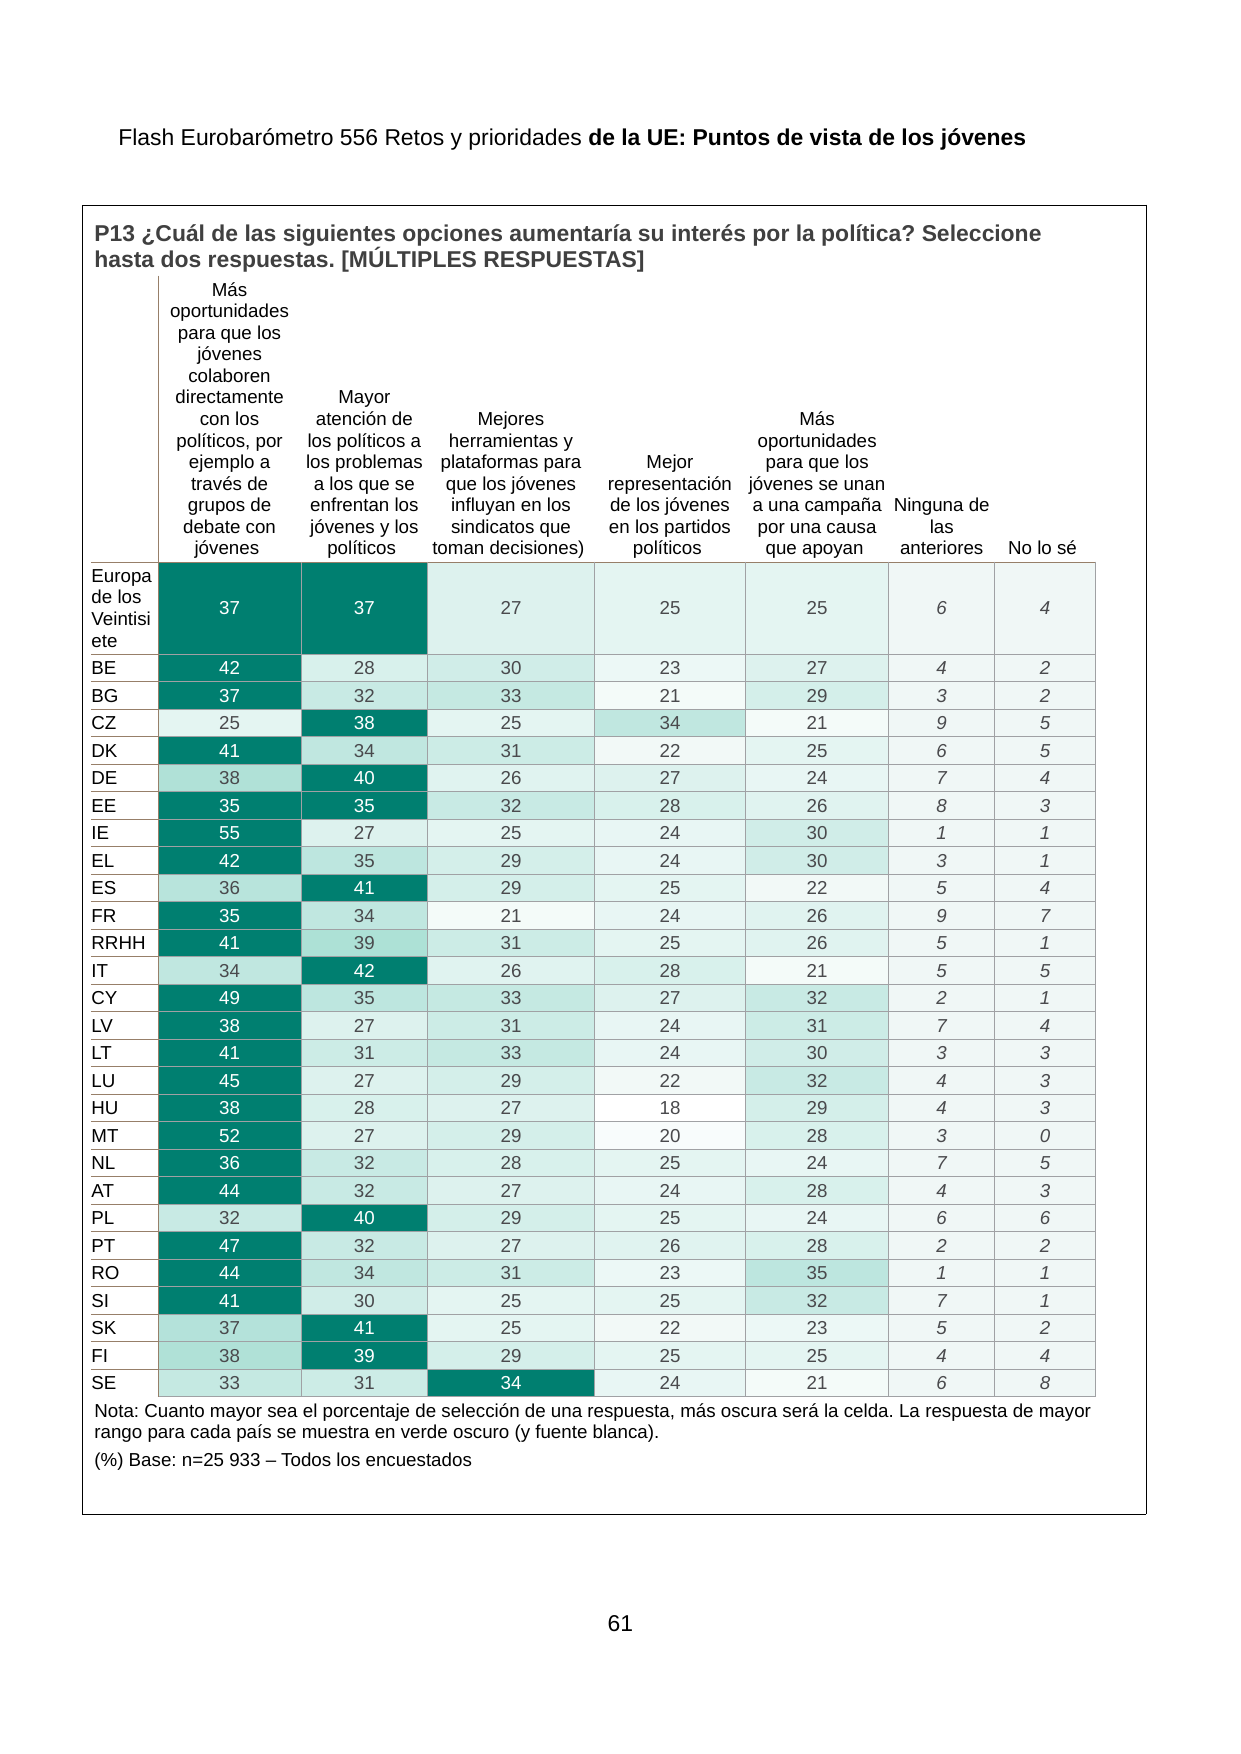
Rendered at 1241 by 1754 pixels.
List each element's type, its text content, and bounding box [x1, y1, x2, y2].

table_cell 22 [595, 737, 745, 764]
table_cell 23 [595, 1260, 745, 1286]
table_cell Más oportunidades para que los jóvenes colaboren directamente con los políticos, por ejemplo a través de grupos de debate con jóvenes [159, 276, 301, 562]
table_cell 1 [889, 820, 994, 846]
table_cell 24 [746, 1205, 888, 1231]
table_cell No lo sé [994, 276, 1095, 562]
table_cell 39 [302, 930, 427, 956]
table_cell 27 [428, 1232, 594, 1259]
table_cell 29 [428, 1342, 594, 1369]
table_cell 25 [595, 1287, 745, 1314]
table_cell 28 [302, 655, 427, 681]
table_cell 4 [995, 765, 1095, 791]
table_cell 37 [159, 563, 301, 654]
table_cell 30 [746, 820, 888, 846]
table_cell 26 [746, 792, 888, 819]
table_cell SK [91, 1315, 158, 1341]
table_cell 4 [995, 1342, 1095, 1369]
table_cell 52 [159, 1122, 301, 1149]
table_cell 0 [995, 1122, 1095, 1149]
table_cell 32 [159, 1205, 301, 1231]
table_cell 6 [889, 563, 994, 654]
table_cell 42 [159, 847, 301, 874]
table_cell RO [91, 1260, 158, 1286]
table_cell 37 [159, 1315, 301, 1341]
table_cell 35 [746, 1260, 888, 1286]
table_cell 38 [159, 1012, 301, 1039]
table_cell 31 [428, 737, 594, 764]
table_cell 28 [595, 792, 745, 819]
table_cell NL [91, 1150, 158, 1176]
table_cell 5 [995, 710, 1095, 736]
table_cell 36 [159, 875, 301, 901]
table_cell 31 [428, 1260, 594, 1286]
table_cell 42 [159, 655, 301, 681]
table_cell 21 [746, 710, 888, 736]
table_cell 25 [595, 930, 745, 956]
table_cell 25 [428, 1287, 594, 1314]
table_cell 41 [159, 1040, 301, 1066]
table_cell 3 [889, 1040, 994, 1066]
table_cell 9 [889, 902, 994, 929]
table_cell 22 [746, 875, 888, 901]
table_cell FI [91, 1342, 158, 1369]
table_cell 27 [428, 1177, 594, 1204]
table_cell DE [91, 765, 158, 791]
table_cell 31 [428, 1012, 594, 1039]
table_cell 1 [995, 847, 1095, 874]
table_cell 30 [302, 1287, 427, 1314]
table_cell 28 [595, 957, 745, 984]
table_cell 26 [428, 957, 594, 984]
table_cell 33 [428, 682, 594, 709]
table_cell 7 [889, 1287, 994, 1314]
table_cell 3 [995, 1095, 1095, 1121]
table_cell 33 [428, 985, 594, 1011]
table_cell FR [91, 902, 158, 929]
table_cell 23 [746, 1315, 888, 1341]
table_cell 20 [595, 1122, 745, 1149]
table_cell (%) Base: n=25 933 – Todos los encuestados [91, 1445, 1095, 1473]
table_cell Nota: Cuanto mayor sea el porcentaje de selección de una respuesta, más oscura será la celda. La respuesta de mayor rango para cada país se muestra en verde oscuro (y fuente blanca). [91, 1396, 1095, 1445]
table_cell 32 [746, 985, 888, 1011]
table_cell PT [91, 1232, 158, 1259]
table_cell 30 [746, 847, 888, 874]
table_cell 23 [595, 655, 745, 681]
table_cell 27 [428, 563, 594, 654]
table_cell 2 [889, 985, 994, 1011]
table_cell 1 [995, 930, 1095, 956]
table_cell 5 [889, 957, 994, 984]
table_cell BG [91, 682, 158, 709]
table_cell 24 [595, 1012, 745, 1039]
table_cell 26 [746, 930, 888, 956]
table_cell 4 [995, 563, 1095, 654]
table_cell 39 [302, 1342, 427, 1369]
table_cell 4 [889, 1342, 994, 1369]
table_cell 34 [159, 957, 301, 984]
table_cell CZ [91, 710, 158, 736]
table_cell 25 [595, 563, 745, 654]
table_cell CY [91, 985, 158, 1011]
table_cell 55 [159, 820, 301, 846]
table_cell 30 [428, 655, 594, 681]
table_cell 35 [302, 985, 427, 1011]
table_cell 18 [595, 1095, 745, 1121]
table_cell 28 [746, 1232, 888, 1259]
table_cell 25 [428, 710, 594, 736]
table_cell 24 [595, 1177, 745, 1204]
table_cell 29 [746, 1095, 888, 1121]
table_cell 34 [595, 710, 745, 736]
table_cell 35 [159, 792, 301, 819]
table_cell 7 [889, 1150, 994, 1176]
table_cell 4 [889, 1067, 994, 1094]
table_cell Mayor atención de los políticos a los problemas a los que se enfrentan los jóvenes y los políticos [301, 276, 427, 562]
table_cell 26 [428, 765, 594, 791]
table_cell 27 [302, 1067, 427, 1094]
table_cell [91, 276, 158, 562]
table_cell 24 [746, 1150, 888, 1176]
table_cell BE [91, 655, 158, 681]
table_cell 34 [428, 1370, 594, 1396]
table_cell 40 [302, 765, 427, 791]
table_cell 3 [995, 1040, 1095, 1066]
table_cell 9 [889, 710, 994, 736]
table_cell SI [91, 1287, 158, 1314]
table_cell 5 [995, 957, 1095, 984]
table_cell 21 [746, 957, 888, 984]
table_cell 32 [302, 1177, 427, 1204]
table_cell 4 [889, 655, 994, 681]
table_cell 7 [889, 765, 994, 791]
table_cell 44 [159, 1260, 301, 1286]
table_cell 4 [889, 1095, 994, 1121]
table_cell Mejores herramientas y plataformas para que los jóvenes influyan en los sindicatos que toman decisiones) [428, 276, 594, 562]
table_cell 24 [746, 765, 888, 791]
table_cell Mejor representación de los jóvenes en los partidos políticos [594, 276, 745, 562]
table_cell 34 [302, 1260, 427, 1286]
table_cell 25 [595, 1342, 745, 1369]
table_cell 25 [746, 737, 888, 764]
table_cell 40 [302, 1205, 427, 1231]
table_cell Más oportunidades para que los jóvenes se unan a una campaña por una causa que apoyan [745, 276, 888, 562]
table_cell 4 [995, 875, 1095, 901]
table_cell 3 [995, 1177, 1095, 1204]
table_cell 2 [995, 655, 1095, 681]
table_cell AT [91, 1177, 158, 1204]
table_cell 25 [595, 1150, 745, 1176]
table_cell 30 [746, 1040, 888, 1066]
table_cell 35 [302, 847, 427, 874]
table_cell IT [91, 957, 158, 984]
table_cell 29 [746, 682, 888, 709]
table_cell 3 [995, 792, 1095, 819]
table_cell 25 [159, 710, 301, 736]
table_cell 3 [889, 847, 994, 874]
table_cell 24 [595, 902, 745, 929]
table_cell 5 [995, 737, 1095, 764]
table_cell SE [91, 1370, 158, 1396]
table_cell 38 [159, 1342, 301, 1369]
table_cell HU [91, 1095, 158, 1121]
table_cell 25 [428, 820, 594, 846]
table_cell 2 [995, 1315, 1095, 1341]
table_cell 28 [746, 1122, 888, 1149]
table_cell 1 [995, 1260, 1095, 1286]
table_cell 34 [302, 902, 427, 929]
table_cell MT [91, 1122, 158, 1149]
table_cell 27 [746, 655, 888, 681]
table_cell 31 [302, 1040, 427, 1066]
table_cell 27 [302, 1122, 427, 1149]
table_cell 21 [746, 1370, 888, 1396]
table_cell IE [91, 820, 158, 846]
table_cell 25 [595, 875, 745, 901]
table_cell 22 [595, 1067, 745, 1094]
table_cell DK [91, 737, 158, 764]
table_cell 45 [159, 1067, 301, 1094]
table_cell 29 [428, 1067, 594, 1094]
table_cell 32 [428, 792, 594, 819]
table_cell 25 [746, 563, 888, 654]
table_cell 3 [889, 682, 994, 709]
table_cell Europa de los Veintisiete [91, 563, 158, 654]
table_cell 44 [159, 1177, 301, 1204]
table_cell 35 [302, 792, 427, 819]
table_cell 24 [595, 1370, 745, 1396]
table_cell 7 [995, 902, 1095, 929]
table_cell 5 [889, 1315, 994, 1341]
table_cell 38 [302, 710, 427, 736]
table_cell 27 [595, 985, 745, 1011]
table_cell Ninguna de las anteriores [889, 276, 994, 562]
table_cell 4 [995, 1012, 1095, 1039]
table_cell 28 [746, 1177, 888, 1204]
table_cell 5 [889, 875, 994, 901]
table_cell 33 [159, 1370, 301, 1396]
table_cell ES [91, 875, 158, 901]
table_cell 49 [159, 985, 301, 1011]
table_cell 33 [428, 1040, 594, 1066]
table_cell 34 [302, 737, 427, 764]
table_cell 1 [995, 820, 1095, 846]
table_cell 38 [159, 765, 301, 791]
table_cell 32 [302, 1150, 427, 1176]
table_cell 27 [428, 1095, 594, 1121]
table_cell 1 [995, 985, 1095, 1011]
table_cell 31 [302, 1370, 427, 1396]
table_cell 35 [159, 902, 301, 929]
table_cell 41 [302, 1315, 427, 1341]
table_cell 28 [428, 1150, 594, 1176]
table_cell EL [91, 847, 158, 874]
table_cell PL [91, 1205, 158, 1231]
table_cell 26 [746, 902, 888, 929]
table_cell 3 [889, 1122, 994, 1149]
table_cell 4 [889, 1177, 994, 1204]
table_cell 27 [595, 765, 745, 791]
table_cell 41 [159, 737, 301, 764]
table_cell 41 [302, 875, 427, 901]
table_cell 32 [746, 1287, 888, 1314]
table_cell 26 [595, 1232, 745, 1259]
table_cell LV [91, 1012, 158, 1039]
table_cell 7 [889, 1012, 994, 1039]
table_cell 21 [595, 682, 745, 709]
table_cell 31 [746, 1012, 888, 1039]
table_cell 6 [889, 737, 994, 764]
table_cell 24 [595, 820, 745, 846]
table_cell 42 [302, 957, 427, 984]
table_cell 6 [889, 1370, 994, 1396]
table_cell 6 [995, 1205, 1095, 1231]
table_header P13 ¿Cuál de las siguientes opciones aumentaría su interés por la política? Seleccione hasta dos respuestas. [MÚLTIPLES RESPUESTAS] [91, 214, 1095, 276]
table_cell 25 [746, 1342, 888, 1369]
table_cell 1 [889, 1260, 994, 1286]
table_cell 28 [302, 1095, 427, 1121]
table_cell 8 [995, 1370, 1095, 1396]
table_cell 47 [159, 1232, 301, 1259]
table_cell 41 [159, 930, 301, 956]
table_cell 29 [428, 875, 594, 901]
table_cell 2 [995, 682, 1095, 709]
table_cell 29 [428, 1205, 594, 1231]
table_cell 37 [302, 563, 427, 654]
table_cell 3 [995, 1067, 1095, 1094]
table_cell 29 [428, 847, 594, 874]
table_cell 41 [159, 1287, 301, 1314]
table_cell 22 [595, 1315, 745, 1341]
table_cell 32 [302, 682, 427, 709]
table_cell 38 [159, 1095, 301, 1121]
table_cell 25 [595, 1205, 745, 1231]
table_cell 2 [995, 1232, 1095, 1259]
table_cell LU [91, 1067, 158, 1094]
table_cell 27 [302, 820, 427, 846]
table_cell 5 [889, 930, 994, 956]
table_cell 6 [889, 1205, 994, 1231]
table_cell 1 [995, 1287, 1095, 1314]
table_cell 24 [595, 1040, 745, 1066]
table_cell 5 [995, 1150, 1095, 1176]
table_cell 25 [428, 1315, 594, 1341]
table_cell 24 [595, 847, 745, 874]
table_cell 21 [428, 902, 594, 929]
table_cell RRHH [91, 930, 158, 956]
table_cell 37 [159, 682, 301, 709]
table_cell 32 [746, 1067, 888, 1094]
table_cell 29 [428, 1122, 594, 1149]
table_cell 36 [159, 1150, 301, 1176]
table_cell EE [91, 792, 158, 819]
table_cell 31 [428, 930, 594, 956]
table_cell 2 [889, 1232, 994, 1259]
table_cell 27 [302, 1012, 427, 1039]
table_cell LT [91, 1040, 158, 1066]
table_cell 32 [302, 1232, 427, 1259]
table_cell 8 [889, 792, 994, 819]
